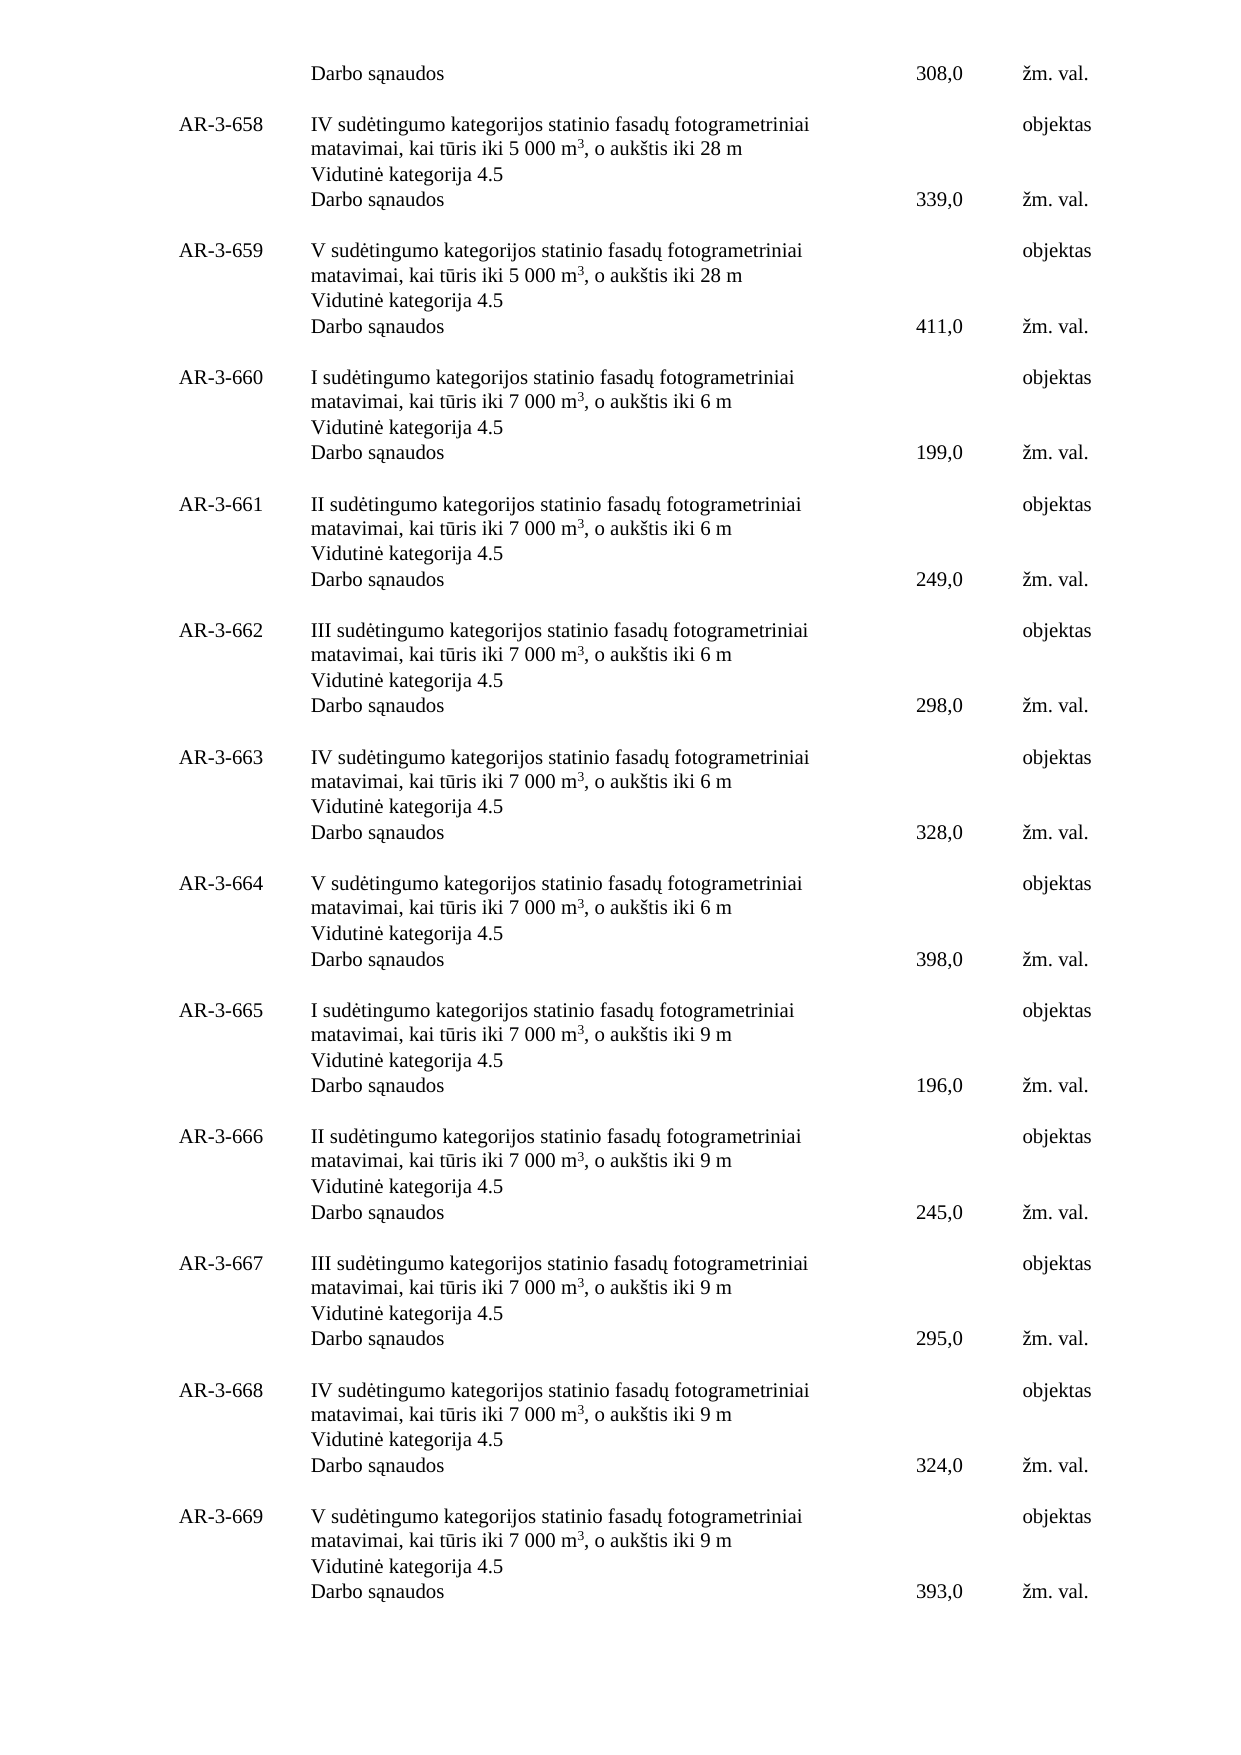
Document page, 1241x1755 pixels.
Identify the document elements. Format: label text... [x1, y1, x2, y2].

table_cell objektas [1021, 870, 1181, 919]
table_cell [177, 718, 309, 743]
table_cell [177, 1325, 309, 1350]
table_cell Vidutinė kategorija 4.5 [309, 919, 858, 945]
table_cell [858, 718, 1021, 743]
table_cell [1021, 793, 1181, 818]
table_cell [858, 85, 1021, 110]
table_cell AR-3-666 [177, 1123, 309, 1172]
table_cell [177, 1299, 309, 1325]
table_cell [177, 971, 309, 996]
table_cell III sudėtingumo kategorijos statinio fasadų fotogrametriniai matavimai, kai tūris iki 7 000 m3, o aukštis iki 9 m [309, 1249, 858, 1299]
table_cell 199,0 [858, 439, 1021, 464]
table_cell [177, 919, 309, 945]
table_cell Vidutinė kategorija 4.5 [309, 1426, 858, 1451]
table_cell žm. val. [1021, 945, 1181, 971]
table_cell 298,0 [858, 692, 1021, 717]
table_cell V sudėtingumo kategorijos statinio fasadų fotogrametriniai matavimai, kai tūris iki 7 000 m3, o aukštis iki 9 m [309, 1503, 858, 1552]
table_cell [177, 160, 309, 186]
table_cell [177, 1451, 309, 1477]
table_cell [177, 287, 309, 312]
table_cell AR-3-660 [177, 364, 309, 413]
table_cell [177, 1477, 309, 1502]
table_cell V sudėtingumo kategorijos statinio fasadų fotogrametriniai matavimai, kai tūris iki 7 000 m3, o aukštis iki 6 m [309, 870, 858, 919]
table_cell [858, 1224, 1021, 1249]
table_cell objektas [1021, 364, 1181, 413]
table_cell [177, 945, 309, 971]
table_cell [1021, 1299, 1181, 1325]
table_cell [858, 287, 1021, 312]
table_cell 324,0 [858, 1451, 1021, 1477]
table_cell [858, 1477, 1021, 1502]
table_cell objektas [1021, 1249, 1181, 1299]
table_cell [309, 971, 858, 996]
table_cell AR-3-661 [177, 490, 309, 540]
table_cell 398,0 [858, 945, 1021, 971]
table_cell Vidutinė kategorija 4.5 [309, 540, 858, 565]
table_cell Darbo sąnaudos [309, 312, 858, 338]
table_cell objektas [1021, 110, 1181, 160]
table_cell [309, 85, 858, 110]
table_cell 295,0 [858, 1325, 1021, 1350]
table_cell [1021, 844, 1181, 870]
table_cell [177, 844, 309, 870]
table_cell Darbo sąnaudos [309, 439, 858, 464]
table_cell [177, 793, 309, 818]
table_cell [1021, 1046, 1181, 1072]
table_cell [858, 1299, 1021, 1325]
table_cell [309, 1604, 858, 1629]
table_cell [858, 540, 1021, 565]
table_cell [177, 1350, 309, 1376]
table_cell [858, 490, 1021, 540]
table_cell [177, 666, 309, 692]
table_cell [177, 186, 309, 211]
table_cell [309, 1224, 858, 1249]
table_cell Vidutinė kategorija 4.5 [309, 793, 858, 818]
table_cell žm. val. [1021, 565, 1181, 591]
table_cell [1021, 1097, 1181, 1123]
table_cell Darbo sąnaudos [309, 1198, 858, 1224]
table_cell [309, 1477, 858, 1502]
table_cell AR-3-665 [177, 996, 309, 1046]
table_cell [177, 338, 309, 363]
table_cell [858, 1350, 1021, 1376]
table_cell 196,0 [858, 1072, 1021, 1097]
table_cell [858, 1376, 1021, 1426]
table_cell [177, 1578, 309, 1603]
table_cell [1021, 1224, 1181, 1249]
table_cell [177, 1097, 309, 1123]
table_cell [1021, 666, 1181, 692]
table_cell [858, 1552, 1021, 1578]
table_cell [1021, 464, 1181, 490]
table_cell [858, 1604, 1021, 1629]
table_cell [858, 110, 1021, 160]
table_cell Vidutinė kategorija 4.5 [309, 1299, 858, 1325]
table_cell [1021, 85, 1181, 110]
table_cell Darbo sąnaudos [309, 1072, 858, 1097]
table_cell Vidutinė kategorija 4.5 [309, 160, 858, 186]
table_cell [858, 211, 1021, 237]
table_cell II sudėtingumo kategorijos statinio fasadų fotogrametriniai matavimai, kai tūris iki 7 000 m3, o aukštis iki 6 m [309, 490, 858, 540]
table_cell [177, 464, 309, 490]
table_cell [858, 743, 1021, 793]
table_cell Vidutinė kategorija 4.5 [309, 1046, 858, 1072]
table_cell [1021, 971, 1181, 996]
table_cell žm. val. [1021, 186, 1181, 211]
table_cell [177, 591, 309, 617]
table_cell [177, 819, 309, 844]
table_cell Darbo sąnaudos [309, 1325, 858, 1350]
table_cell AR-3-668 [177, 1376, 309, 1426]
table_cell objektas [1021, 490, 1181, 540]
table_cell [309, 211, 858, 237]
table_cell [309, 338, 858, 363]
table_cell [1021, 1173, 1181, 1198]
table_cell [1021, 718, 1181, 743]
table_cell žm. val. [1021, 692, 1181, 717]
table_cell [858, 971, 1021, 996]
table_cell [1021, 1604, 1181, 1629]
table_cell [858, 617, 1021, 666]
table_cell [177, 1426, 309, 1451]
table_cell Darbo sąnaudos [309, 565, 858, 591]
table_cell [858, 666, 1021, 692]
table_cell AR-3-664 [177, 870, 309, 919]
table_cell Vidutinė kategorija 4.5 [309, 287, 858, 312]
table_cell [177, 565, 309, 591]
table_cell žm. val. [1021, 439, 1181, 464]
table_cell [858, 1173, 1021, 1198]
table_cell 249,0 [858, 565, 1021, 591]
table_cell 308,0 [858, 59, 1021, 85]
table_cell Vidutinė kategorija 4.5 [309, 666, 858, 692]
table_cell objektas [1021, 617, 1181, 666]
table_cell [1021, 1477, 1181, 1502]
table_cell Darbo sąnaudos [309, 1578, 858, 1603]
table_cell Darbo sąnaudos [309, 1451, 858, 1477]
table_cell [1021, 1350, 1181, 1376]
table_cell AR-3-662 [177, 617, 309, 666]
table_cell Darbo sąnaudos [309, 692, 858, 717]
table_cell žm. val. [1021, 1072, 1181, 1097]
table_cell žm. val. [1021, 312, 1181, 338]
table_cell [309, 1350, 858, 1376]
table_cell [858, 870, 1021, 919]
table_cell [858, 464, 1021, 490]
table_cell [309, 464, 858, 490]
table_cell [177, 59, 309, 85]
table_cell I sudėtingumo kategorijos statinio fasadų fotogrametriniai matavimai, kai tūris iki 7 000 m3, o aukštis iki 6 m [309, 364, 858, 413]
table_cell [1021, 413, 1181, 439]
table_cell [1021, 540, 1181, 565]
table_cell [858, 1123, 1021, 1172]
table_cell [309, 591, 858, 617]
table_cell 411,0 [858, 312, 1021, 338]
table_cell III sudėtingumo kategorijos statinio fasadų fotogrametriniai matavimai, kai tūris iki 7 000 m3, o aukštis iki 6 m [309, 617, 858, 666]
table_cell [177, 413, 309, 439]
table_cell AR-3-663 [177, 743, 309, 793]
table_cell objektas [1021, 1376, 1181, 1426]
table_cell žm. val. [1021, 1325, 1181, 1350]
table_cell [1021, 919, 1181, 945]
table_cell [177, 1552, 309, 1578]
table_cell žm. val. [1021, 819, 1181, 844]
table_cell AR-3-658 [177, 110, 309, 160]
table_cell žm. val. [1021, 1578, 1181, 1603]
table_cell [858, 338, 1021, 363]
table_cell [177, 1173, 309, 1198]
table_cell [177, 439, 309, 464]
table_cell [177, 312, 309, 338]
table_cell Darbo sąnaudos [309, 945, 858, 971]
table_cell [858, 364, 1021, 413]
table_cell [177, 1072, 309, 1097]
table_cell [309, 844, 858, 870]
table_cell objektas [1021, 996, 1181, 1046]
table_cell [1021, 591, 1181, 617]
table_cell 328,0 [858, 819, 1021, 844]
table_cell II sudėtingumo kategorijos statinio fasadų fotogrametriniai matavimai, kai tūris iki 7 000 m3, o aukštis iki 9 m [309, 1123, 858, 1172]
table_cell [177, 1604, 309, 1629]
table_cell [858, 591, 1021, 617]
table_cell [1021, 1426, 1181, 1451]
table_cell [177, 1198, 309, 1224]
table_cell [1021, 160, 1181, 186]
table_cell [858, 1046, 1021, 1072]
table_cell objektas [1021, 1123, 1181, 1172]
table_cell [1021, 287, 1181, 312]
table_cell [858, 1426, 1021, 1451]
table_cell Vidutinė kategorija 4.5 [309, 1173, 858, 1198]
table_cell AR-3-669 [177, 1503, 309, 1552]
table_cell [309, 718, 858, 743]
table_cell [858, 919, 1021, 945]
table_cell [858, 1249, 1021, 1299]
table_cell AR-3-659 [177, 237, 309, 287]
table_cell 245,0 [858, 1198, 1021, 1224]
table_cell [177, 1046, 309, 1072]
table_cell [177, 692, 309, 717]
table_cell Darbo sąnaudos [309, 819, 858, 844]
table_cell objektas [1021, 1503, 1181, 1552]
table_cell IV sudėtingumo kategorijos statinio fasadų fotogrametriniai matavimai, kai tūris iki 7 000 m3, o aukštis iki 9 m [309, 1376, 858, 1426]
table_cell 393,0 [858, 1578, 1021, 1603]
table_cell [858, 844, 1021, 870]
table_cell V sudėtingumo kategorijos statinio fasadų fotogrametriniai matavimai, kai tūris iki 5 000 m3, o aukštis iki 28 m [309, 237, 858, 287]
table_cell [858, 160, 1021, 186]
table_cell [177, 211, 309, 237]
table_cell [1021, 338, 1181, 363]
table_cell objektas [1021, 237, 1181, 287]
table_cell [858, 1097, 1021, 1123]
table_cell IV sudėtingumo kategorijos statinio fasadų fotogrametriniai matavimai, kai tūris iki 7 000 m3, o aukštis iki 6 m [309, 743, 858, 793]
table_cell [858, 1503, 1021, 1552]
table_cell žm. val. [1021, 1198, 1181, 1224]
table_cell [1021, 1552, 1181, 1578]
table_cell [177, 540, 309, 565]
table_cell [177, 1224, 309, 1249]
table_cell 339,0 [858, 186, 1021, 211]
table_cell žm. val. [1021, 1451, 1181, 1477]
table_cell Vidutinė kategorija 4.5 [309, 1552, 858, 1578]
table_cell AR-3-667 [177, 1249, 309, 1299]
table_cell IV sudėtingumo kategorijos statinio fasadų fotogrametriniai matavimai, kai tūris iki 5 000 m3, o aukštis iki 28 m [309, 110, 858, 160]
table_cell [858, 413, 1021, 439]
table_cell [858, 237, 1021, 287]
table_cell [858, 996, 1021, 1046]
table_cell I sudėtingumo kategorijos statinio fasadų fotogrametriniai matavimai, kai tūris iki 7 000 m3, o aukštis iki 9 m [309, 996, 858, 1046]
table_cell [858, 793, 1021, 818]
table_cell [177, 85, 309, 110]
table_cell Darbo sąnaudos [309, 186, 858, 211]
table_cell [1021, 211, 1181, 237]
table_cell Darbo sąnaudos [309, 59, 858, 85]
table_cell [309, 1097, 858, 1123]
table_cell objektas [1021, 743, 1181, 793]
table_cell Vidutinė kategorija 4.5 [309, 413, 858, 439]
table_cell žm. val. [1021, 59, 1181, 85]
